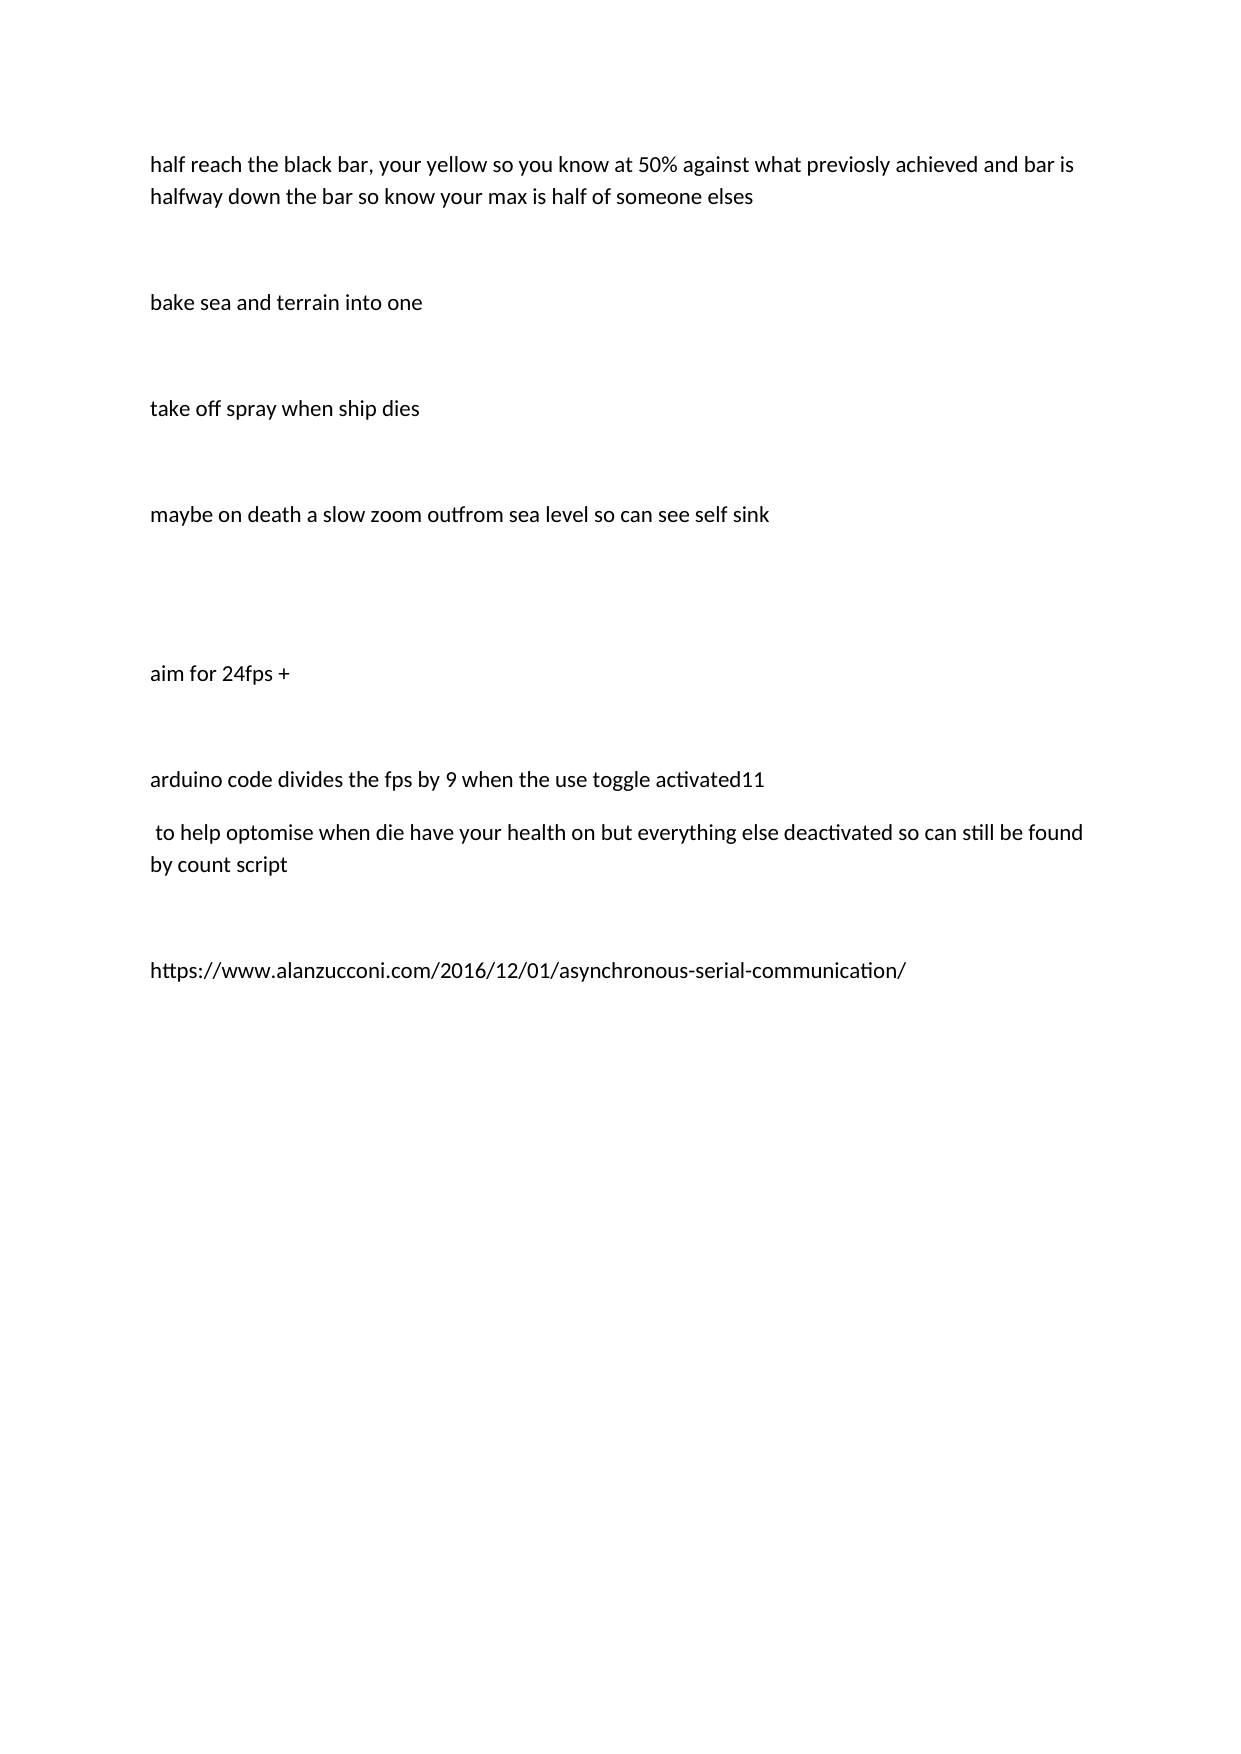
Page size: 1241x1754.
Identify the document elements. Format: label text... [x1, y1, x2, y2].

text maybe on death a slow zoom outfrom sea level so can see self sink [150, 500, 1090, 528]
text half reach the black bar, your yellow so you know at 50% against what previosly achieved and bar is halfway down the bar so know your max is half of someone elses [150, 150, 1090, 210]
text to help optomise when die have your health on but everything else deactivated so can still be found by count script [150, 818, 1090, 879]
text aim for 24fps + [150, 659, 1090, 687]
text https://www.alanzucconi.com/2016/12/01/asynchronous-serial-communication/ [150, 957, 1090, 985]
text take off spray when ship dies [150, 394, 1090, 422]
text bake sea and terrain into one [150, 288, 1090, 316]
text arduino code divides the fps by 9 when the use toggle activated11 [150, 765, 1090, 793]
